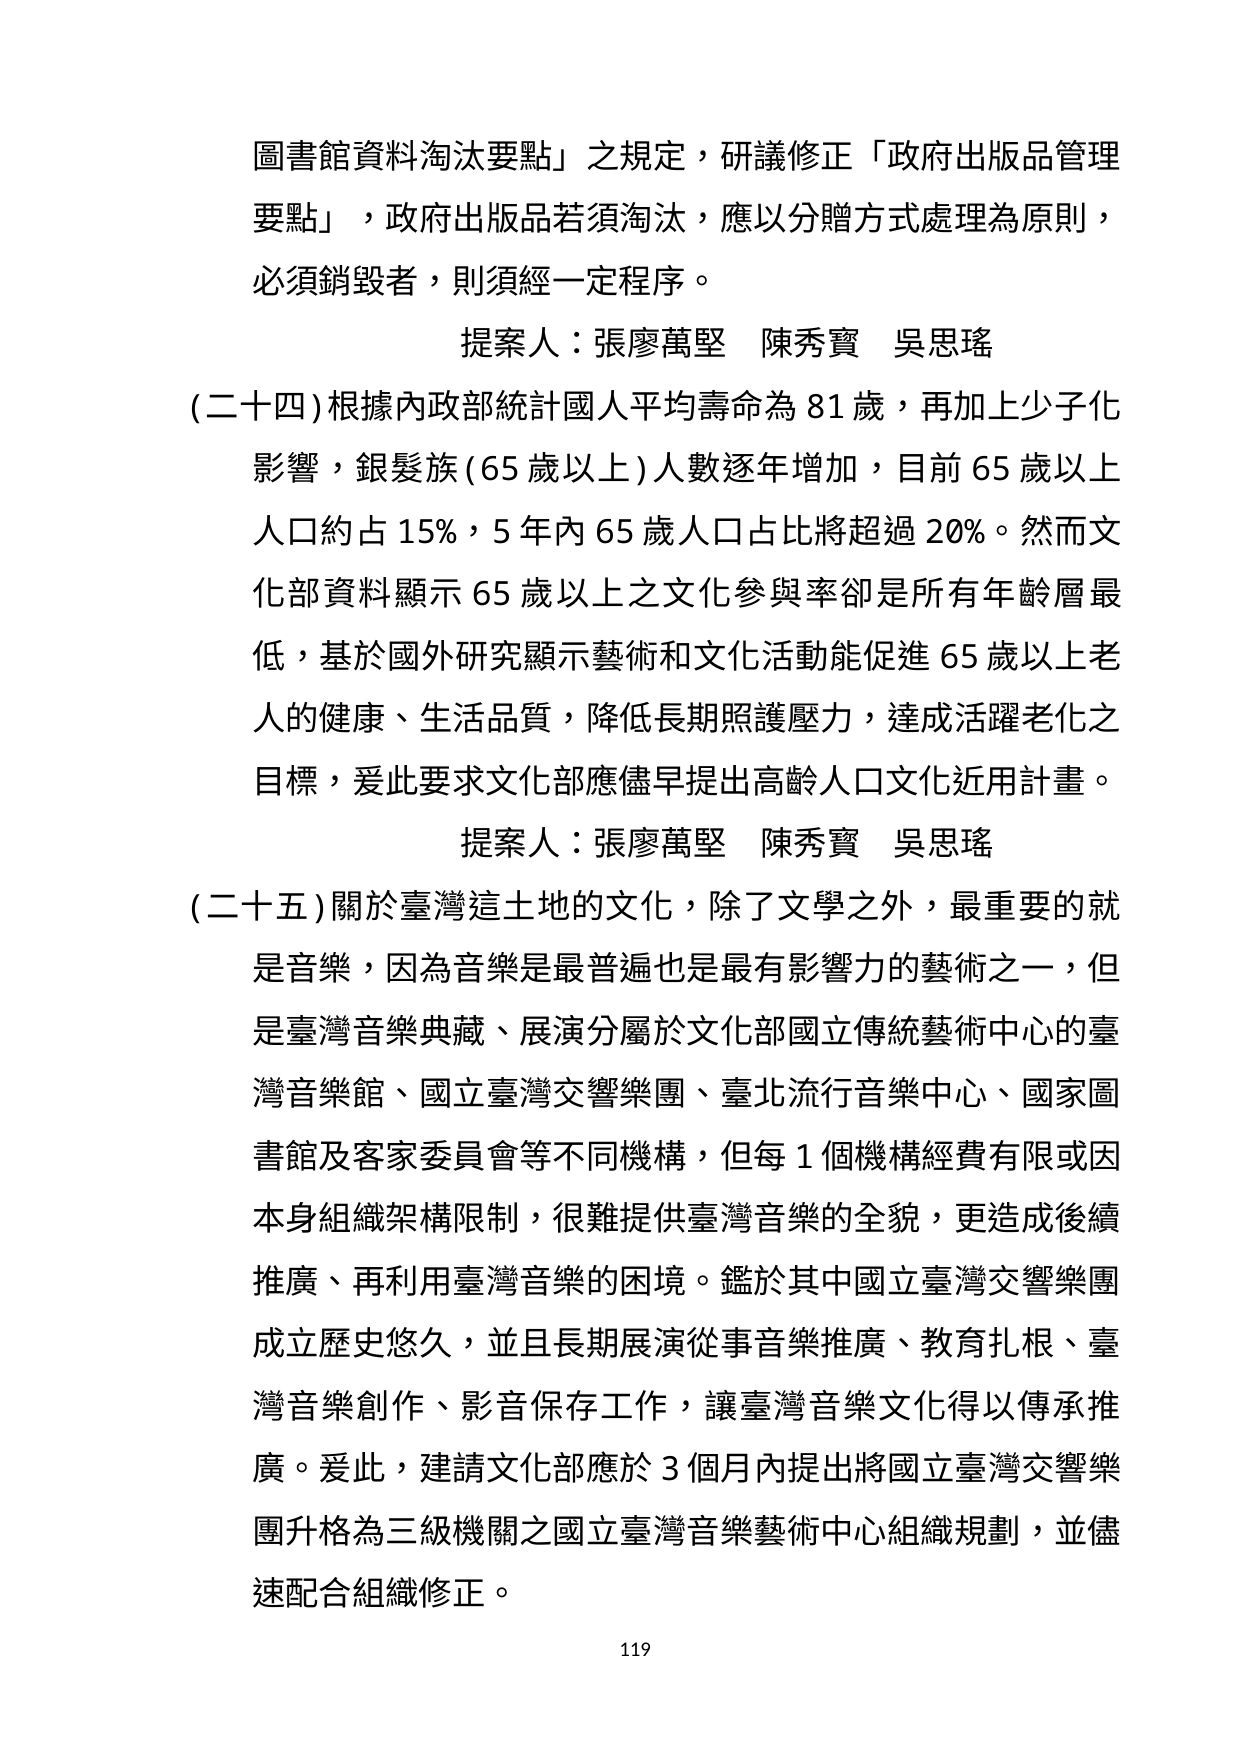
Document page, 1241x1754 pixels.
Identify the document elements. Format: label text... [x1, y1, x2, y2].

text 提案人：張廖萬堅 陳秀寳 吳思瑤 [460, 300, 1122, 362]
text 提案人：張廖萬堅 陳秀寳 吳思瑤 [460, 800, 1122, 862]
text 圖書館資料淘汰要點」之規定，研議修正「政府出版品管理要點」，政府出版品若須淘汰，應以分贈方式處理為原則，必須銷毀者，則須經一定程序。 [185, 112, 1122, 300]
text (二十四)根據內政部統計國人平均壽命為81歲，再加上少子化影響，銀髮族(65歲以上)人數逐年增加，目前65歲以上人口約占15%，5年內65歲人口占比將超過20%。然而文化部資料顯示65歲以上之文化參與率卻是所有年齡層最低，基於國外研究顯示藝術和文化活動能促進65歲以上老人的健康、生活品質，降低長期照護壓力，達成活躍老化之目標，爰此要求文化部應儘早提出高齡人口文化近用計畫。 [185, 362, 1122, 800]
text (二十五)關於臺灣這土地的文化，除了文學之外，最重要的就是音樂，因為音樂是最普遍也是最有影響力的藝術之一，但是臺灣音樂典藏、展演分屬於文化部國立傳統藝術中心的臺灣音樂館、國立臺灣交響樂團、臺北流行音樂中心、國家圖書館及客家委員會等不同機構，但每1個機構經費有限或因本身組織架構限制，很難提供臺灣音樂的全貌，更造成後續推廣、再利用臺灣音樂的困境。鑑於其中國立臺灣交響樂團成立歷史悠久，並且長期展演從事音樂推廣、教育扎根、臺灣音樂創作、影音保存工作，讓臺灣音樂文化得以傳承推廣。爰此，建請文化部應於3個月內提出將國立臺灣交響樂團升格為三級機關之國立臺灣音樂藝術中心組織規劃，並儘速配合組織修正。 [185, 862, 1122, 1612]
